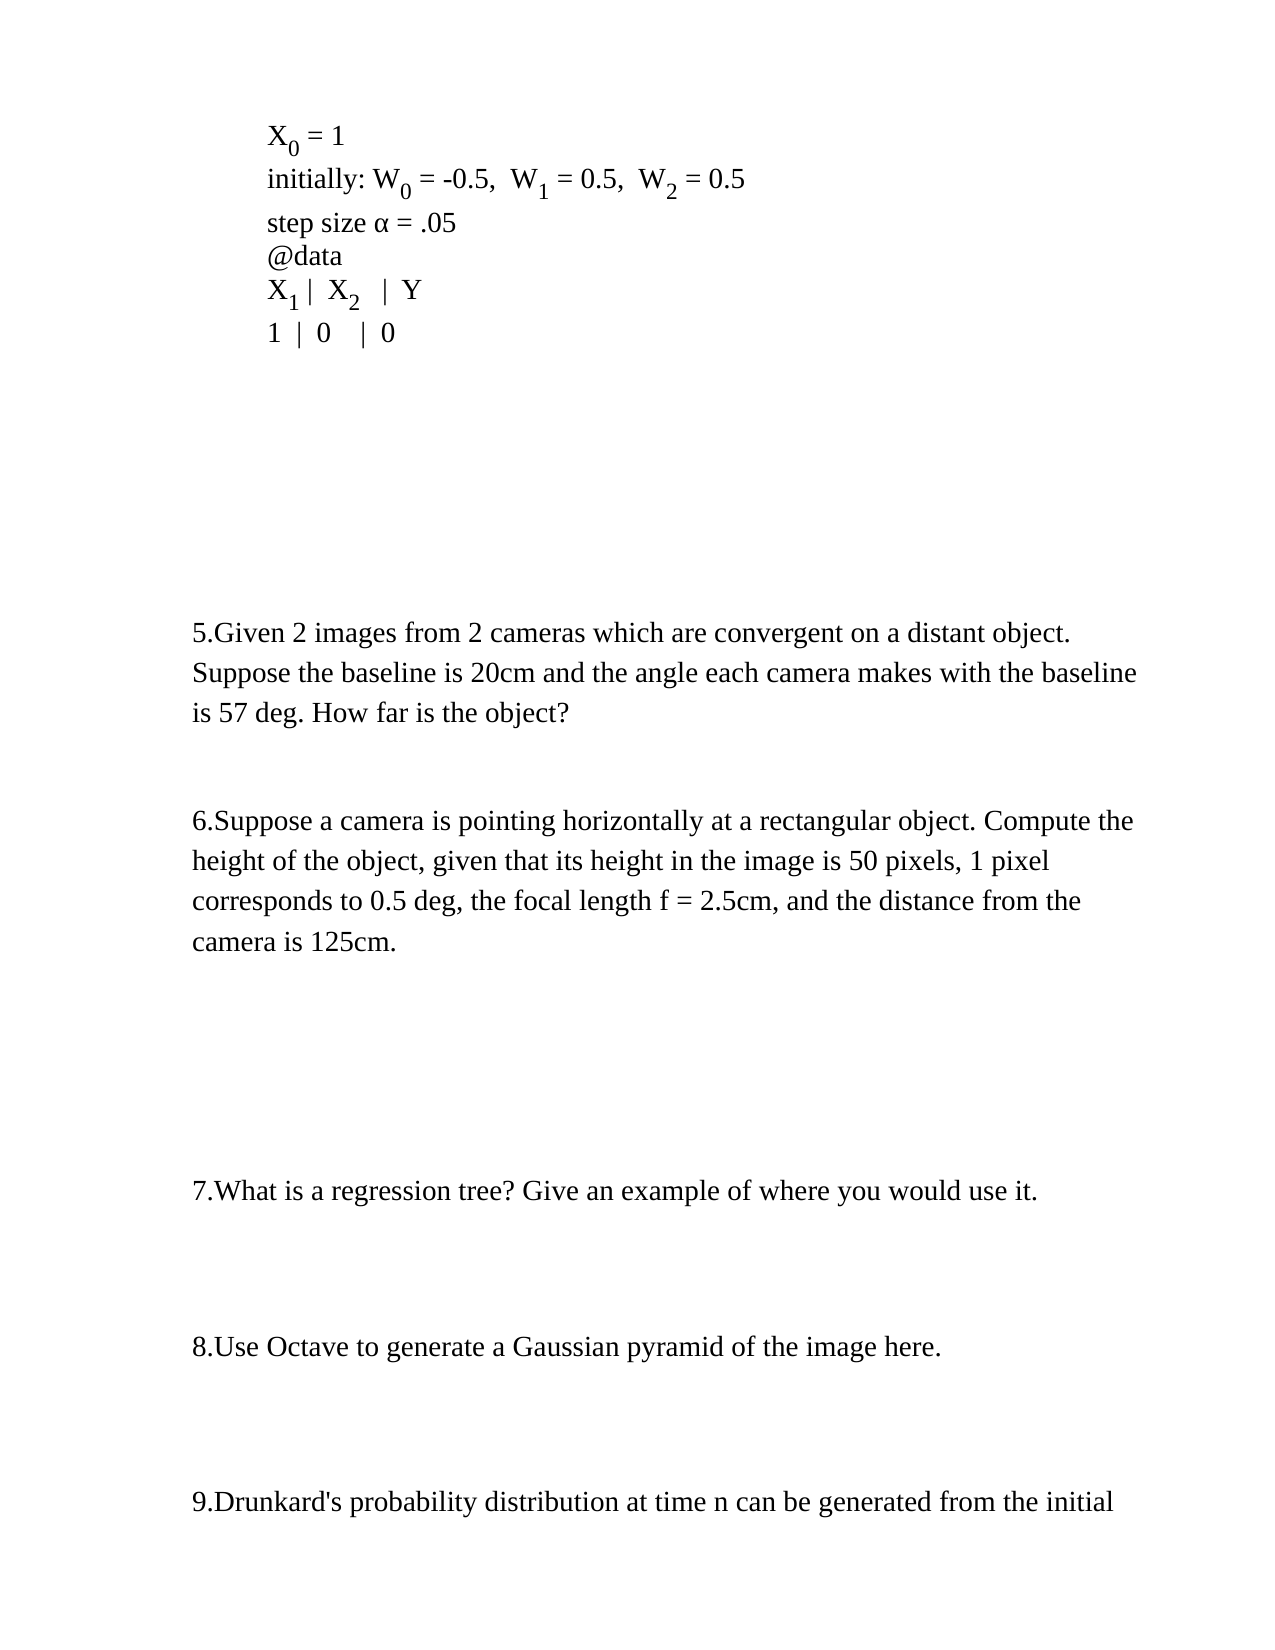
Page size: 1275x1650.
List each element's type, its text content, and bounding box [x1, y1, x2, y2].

list initially: W0 = -0.5, W1 = 0.5, W2 = 0.5 [118, 161, 1157, 205]
list Suppose a camera is pointing horizontally at a rectangular object. Compute the height of the object, given that its height in the image is 50 pixels, 1 pixel corresponds to 0.5 deg, the focal length f = 2.5cm, and the distance from the camera is 125cm. [118, 803, 1157, 957]
list X1 | X2 | Y [118, 272, 1157, 315]
list X0 = 1 [118, 118, 1157, 161]
list step size α = .05 [118, 205, 1157, 238]
list Given 2 images from 2 cameras which are convergent on a distant object. Suppose the baseline is 20cm and the angle each camera makes with the baseline is 57 deg. How far is the object? [118, 615, 1157, 729]
list Use Octave to generate a Gaussian pyramid of the image here. [118, 1329, 1157, 1362]
list What is a regression tree? Give an example of where you would use it. [118, 1173, 1157, 1207]
list Drunkard's probability distribution at time n can be generated from the initial [118, 1484, 1157, 1517]
list 1 | 0 | 0 [118, 315, 1157, 349]
list @data [118, 238, 1157, 272]
